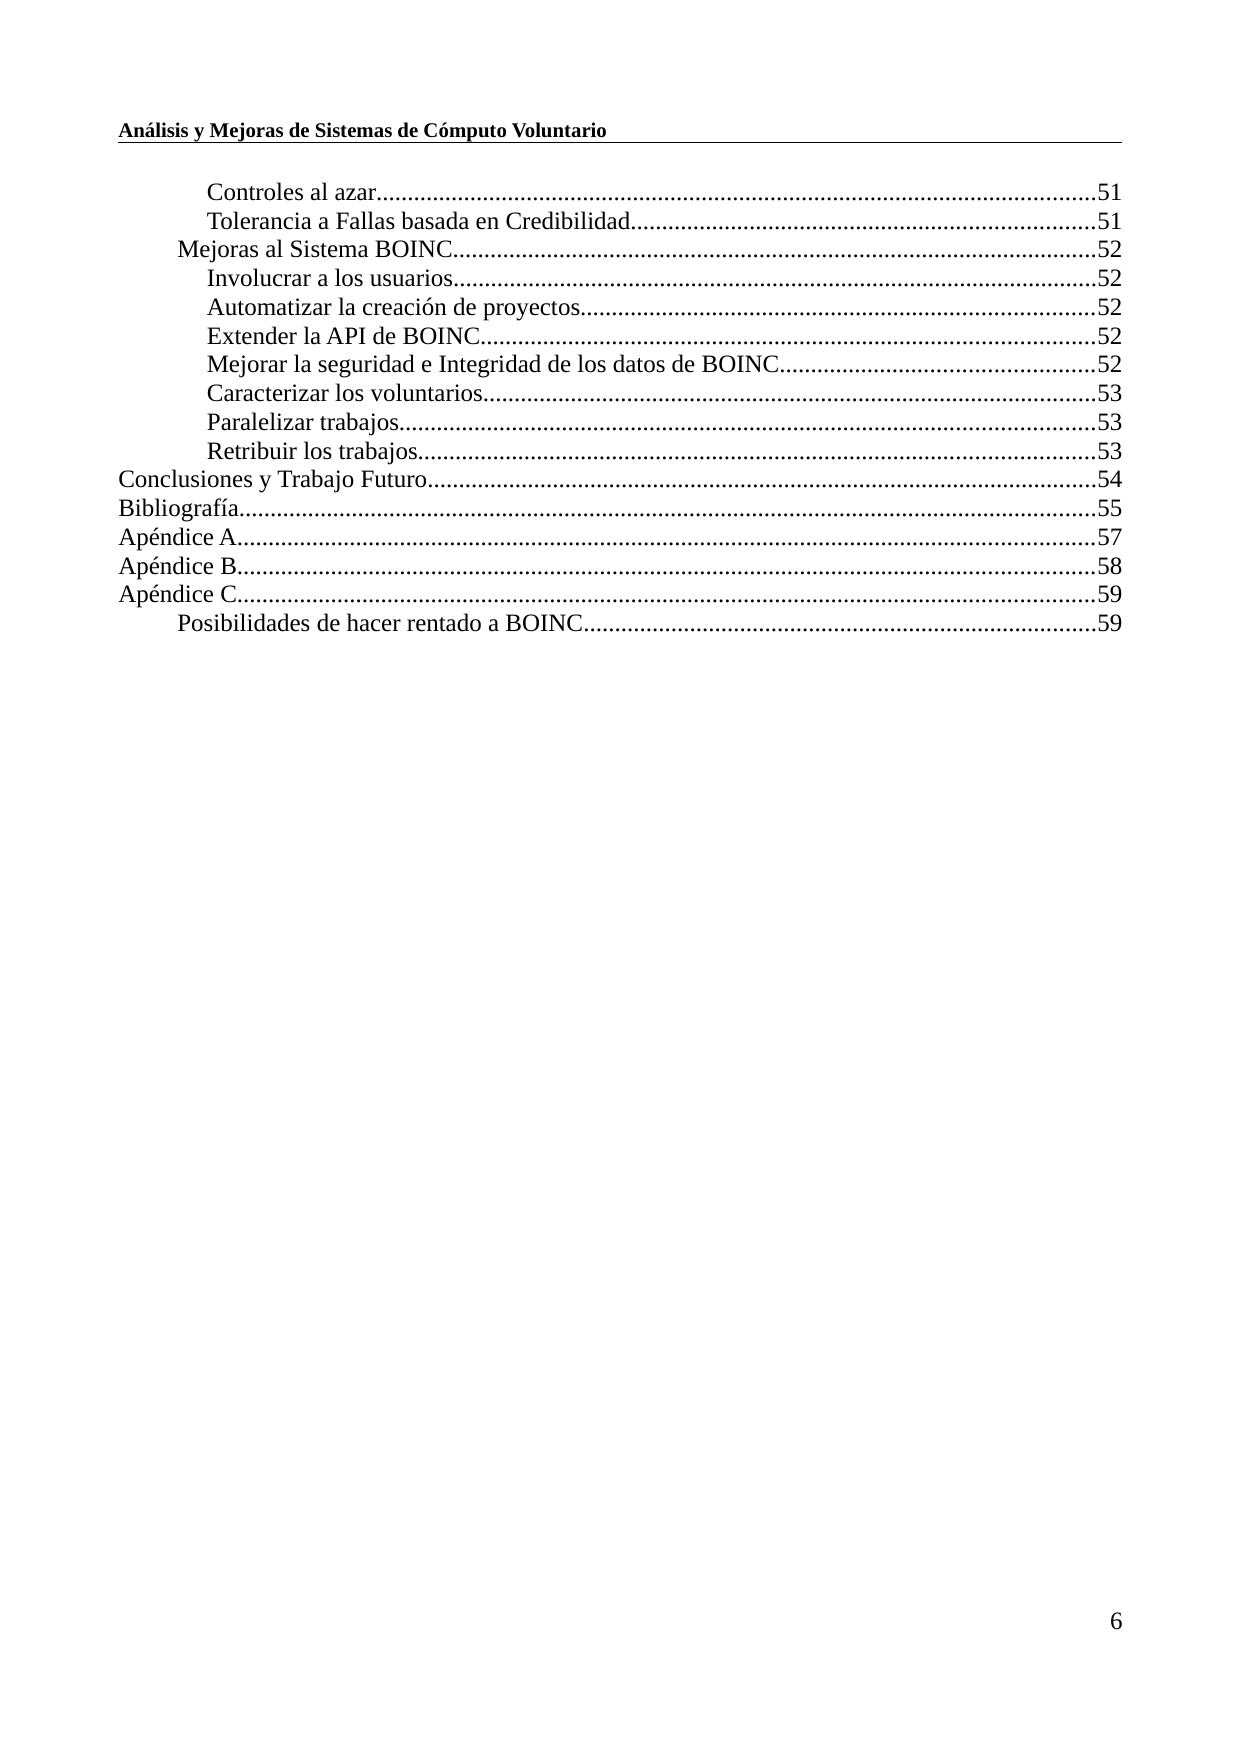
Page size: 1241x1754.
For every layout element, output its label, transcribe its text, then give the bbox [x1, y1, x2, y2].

text Mejoras al Sistema BOINC 52 [177, 234, 1122, 263]
text Conclusiones y Trabajo Futuro 54 [118, 464, 1122, 493]
text Involucrar a los usuarios 52 [207, 263, 1122, 292]
text Mejorar la seguridad e Integridad de los datos de BOINC 52 [207, 349, 1122, 378]
text Posibilidades de hacer rentado a BOINC 59 [177, 608, 1122, 637]
text Retribuir los trabajos 53 [207, 436, 1122, 464]
text Bibliografía 55 [118, 493, 1122, 522]
text Controles al azar 51 [207, 177, 1122, 206]
text Automatizar la creación de proyectos 52 [207, 292, 1122, 321]
text Caracterizar los voluntarios 53 [207, 378, 1122, 407]
text Tolerancia a Fallas basada en Credibilidad 51 [207, 206, 1122, 234]
text Apéndice B 58 [118, 551, 1122, 579]
text Apéndice A 57 [118, 522, 1122, 551]
text Extender la API de BOINC 52 [207, 321, 1122, 349]
text Apéndice C 59 [118, 579, 1122, 608]
text Paralelizar trabajos 53 [207, 407, 1122, 436]
